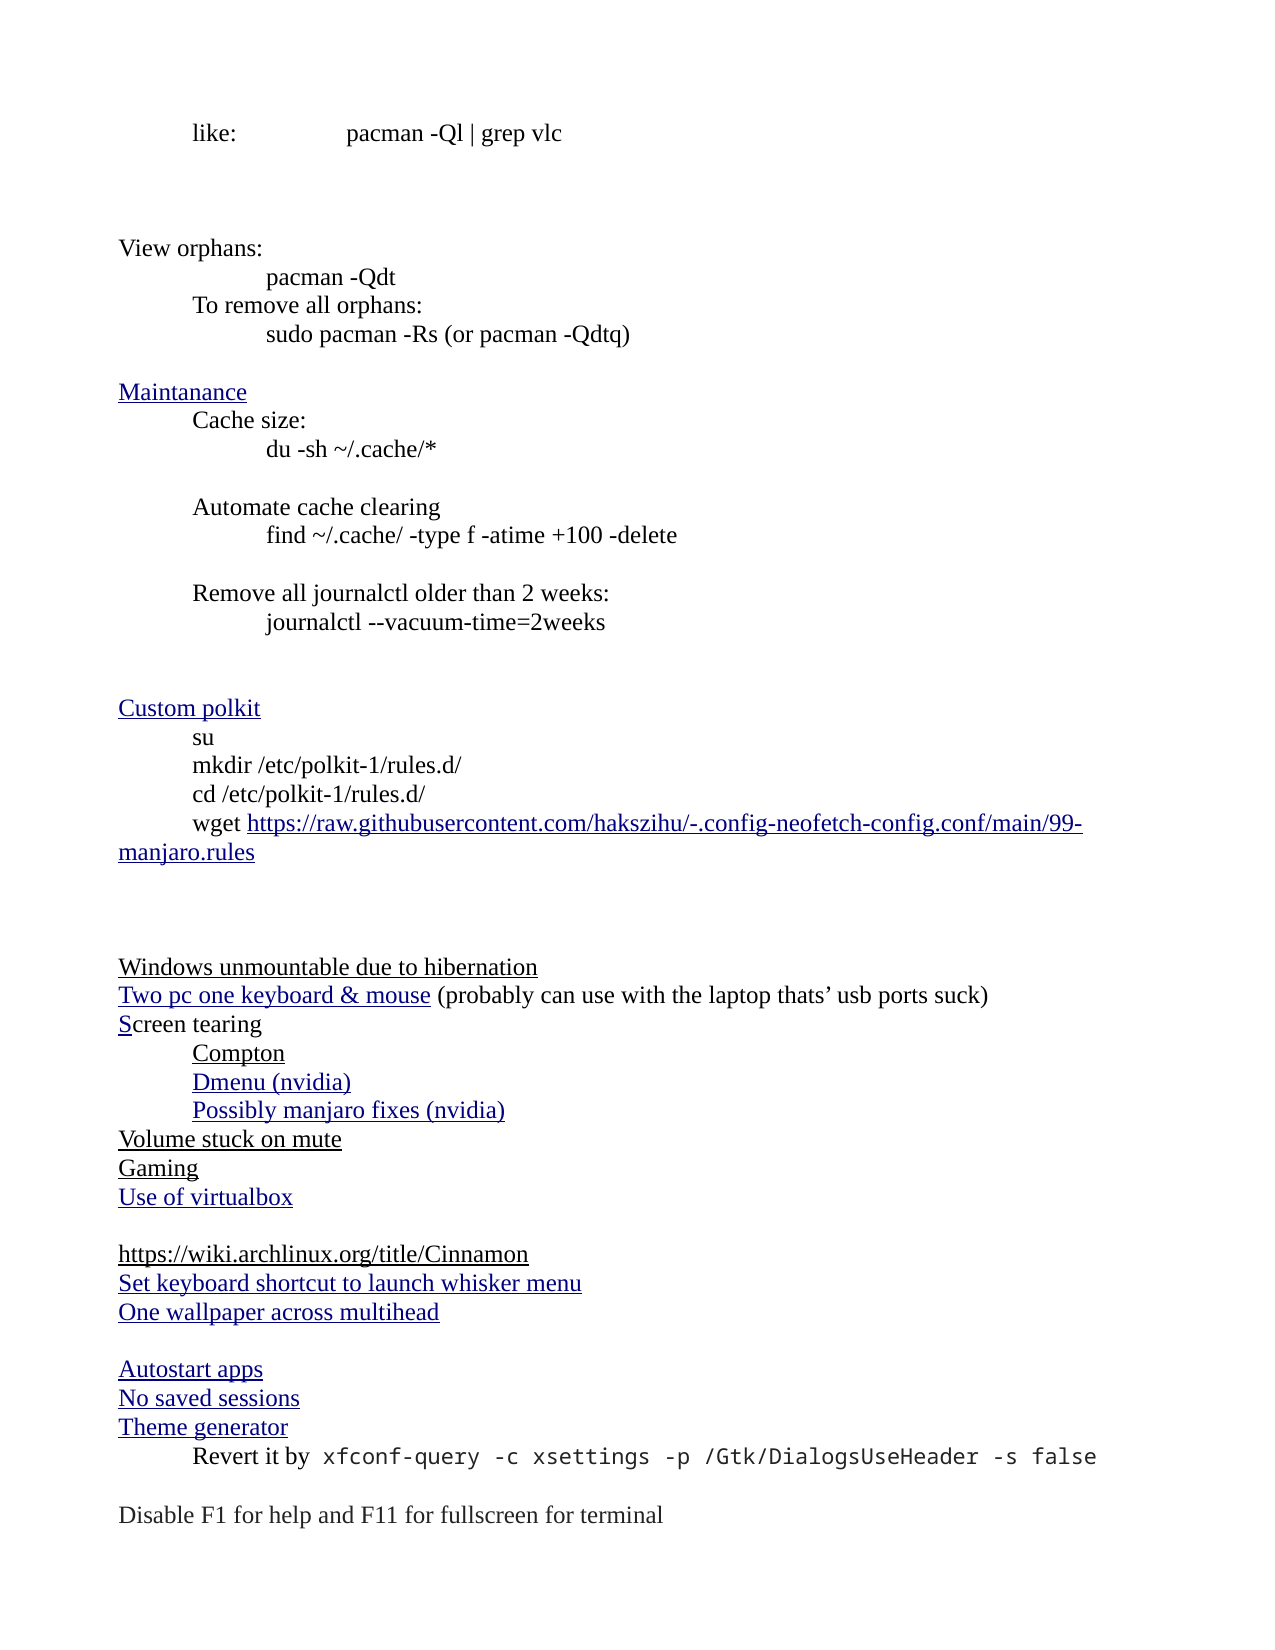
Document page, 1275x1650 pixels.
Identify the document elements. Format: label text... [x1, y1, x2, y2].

text find ~/.cache/ -type f -atime +100 -delete [118, 521, 1157, 549]
text sudo pacman -Rs (or pacman -Qdtq) [118, 319, 1157, 348]
text Disable F1 for help and F11 for fullscreen for terminal [118, 1500, 1157, 1529]
text Windows unmountable due to hibernation [118, 952, 1157, 981]
text wget https://raw.githubusercontent.com/hakszihu/-.config-neofetch-config.conf/main/99-manjaro.rules [118, 808, 1157, 866]
text Set keyboard shortcut to launch whisker menu [118, 1268, 1157, 1297]
text Screen tearing [118, 1009, 1157, 1038]
text Revert it by xfconf-query -c xsettings -p /Gtk/DialogsUseHeader -s false [118, 1441, 1157, 1470]
text Theme generator [118, 1412, 1157, 1441]
text Two pc one keyboard & mouse (probably can use with the laptop thats’ usb ports suck) [118, 981, 1157, 1009]
text Use of virtualbox [118, 1182, 1157, 1211]
text Cache size: [118, 406, 1157, 434]
text No saved sessions [118, 1383, 1157, 1412]
text like: pacman -Ql | grep vlc [118, 118, 1157, 147]
text Remove all journalctl older than 2 weeks: [118, 578, 1157, 607]
text Compton [118, 1038, 1157, 1067]
text Gaming [118, 1153, 1157, 1182]
text mkdir /etc/polkit-1/rules.d/ [118, 751, 1157, 779]
text journalctl --vacuum-time=2weeks [118, 607, 1157, 636]
text Dmenu (nvidia) [118, 1067, 1157, 1096]
text To remove all orphans: [118, 291, 1157, 319]
text du -sh ~/.cache/* [118, 434, 1157, 463]
text Maintanance [118, 377, 1157, 406]
text View orphans: [118, 233, 1157, 262]
text One wallpaper across multihead [118, 1297, 1157, 1326]
text https://wiki.archlinux.org/title/Cinnamon [118, 1239, 1157, 1268]
text Custom polkit [118, 693, 1157, 722]
text cd /etc/polkit-1/rules.d/ [118, 779, 1157, 808]
text su [118, 722, 1157, 751]
text Automate cache clearing [118, 492, 1157, 521]
text Autostart apps [118, 1354, 1157, 1383]
text Volume stuck on mute [118, 1124, 1157, 1153]
text pacman -Qdt [118, 262, 1157, 291]
text Possibly manjaro fixes (nvidia) [118, 1096, 1157, 1124]
